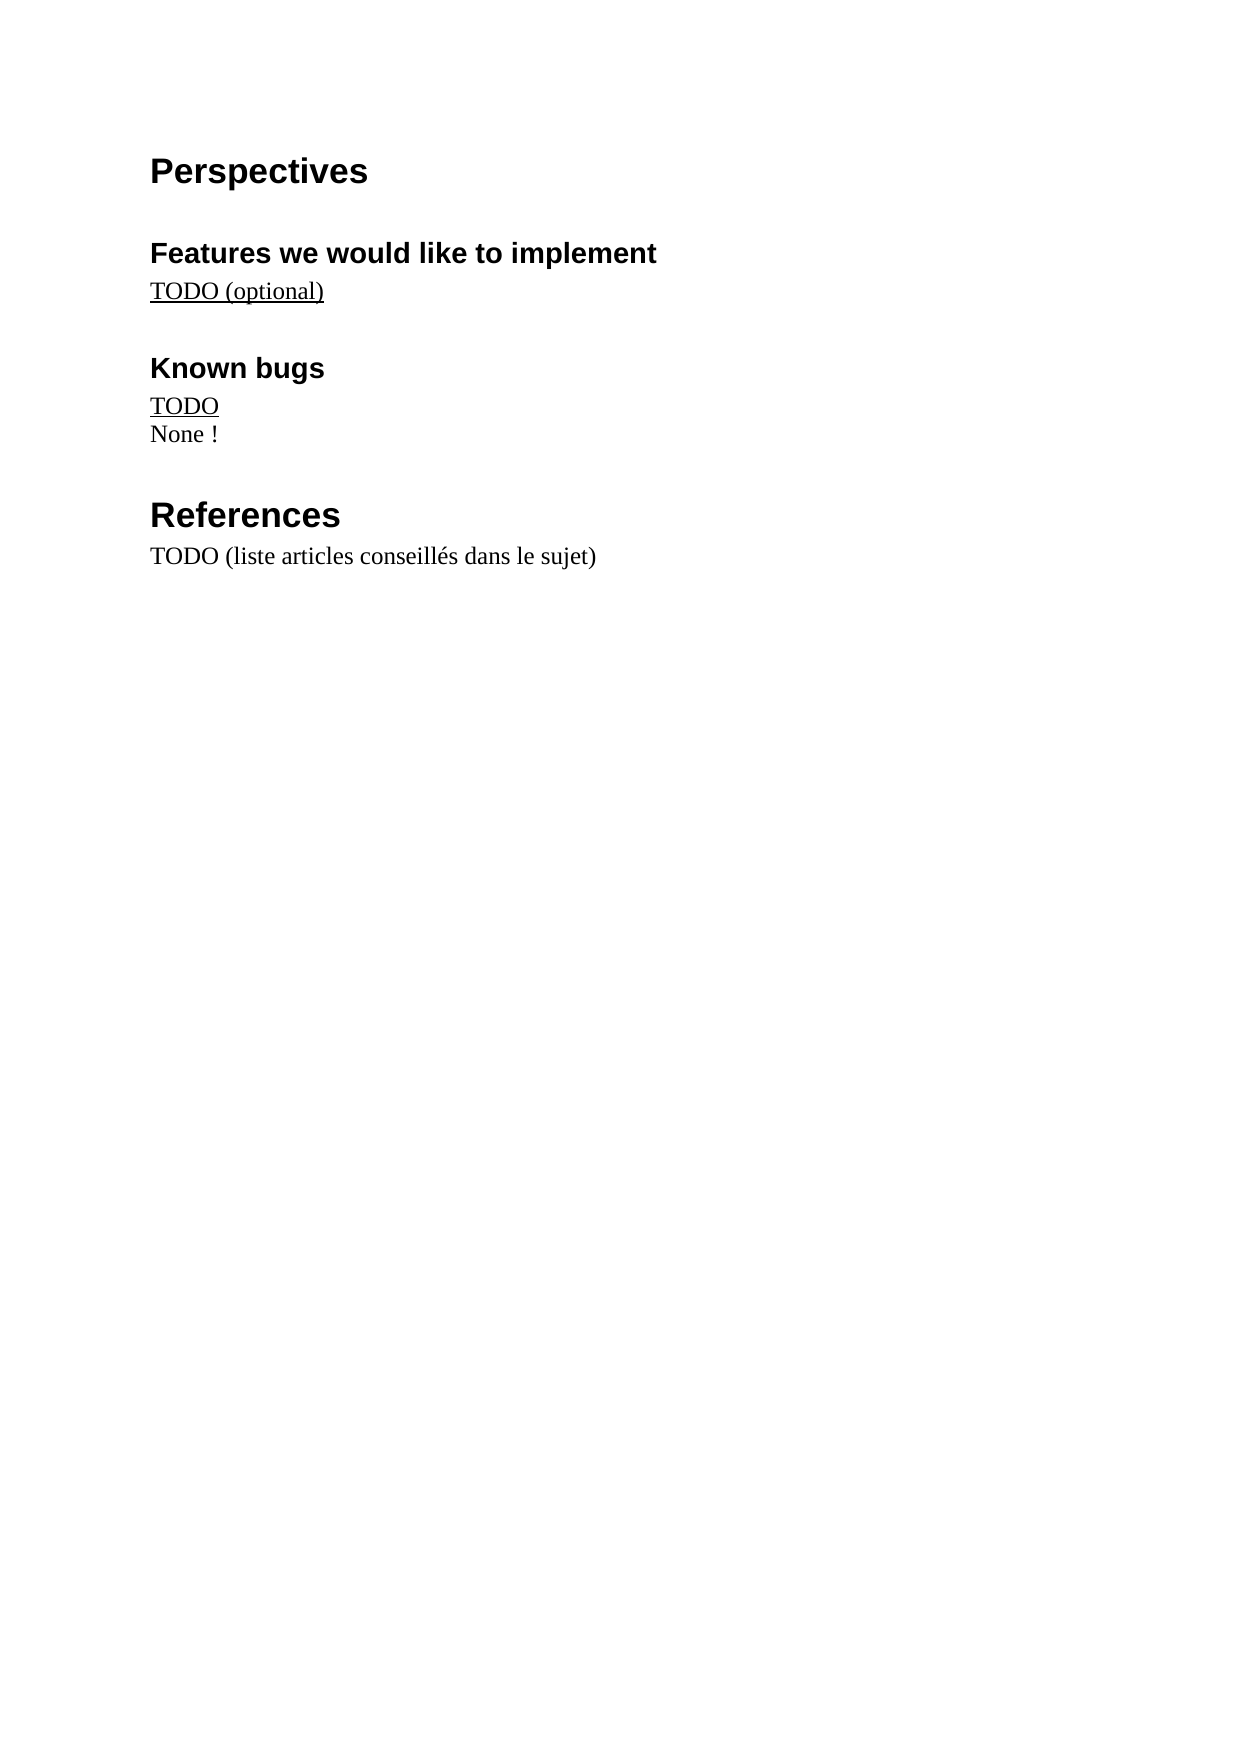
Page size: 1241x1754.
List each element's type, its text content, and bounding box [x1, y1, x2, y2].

subtitle Features we would like to implement [150, 237, 1090, 270]
subtitle Perspectives [150, 150, 1090, 191]
subtitle Known bugs [150, 351, 1090, 384]
text TODO [150, 391, 1090, 419]
text TODO (liste articles conseillés dans le sujet) [150, 541, 1090, 570]
text None ! [150, 419, 1090, 448]
subtitle References [150, 494, 1090, 535]
text TODO (optional) [150, 276, 1090, 305]
